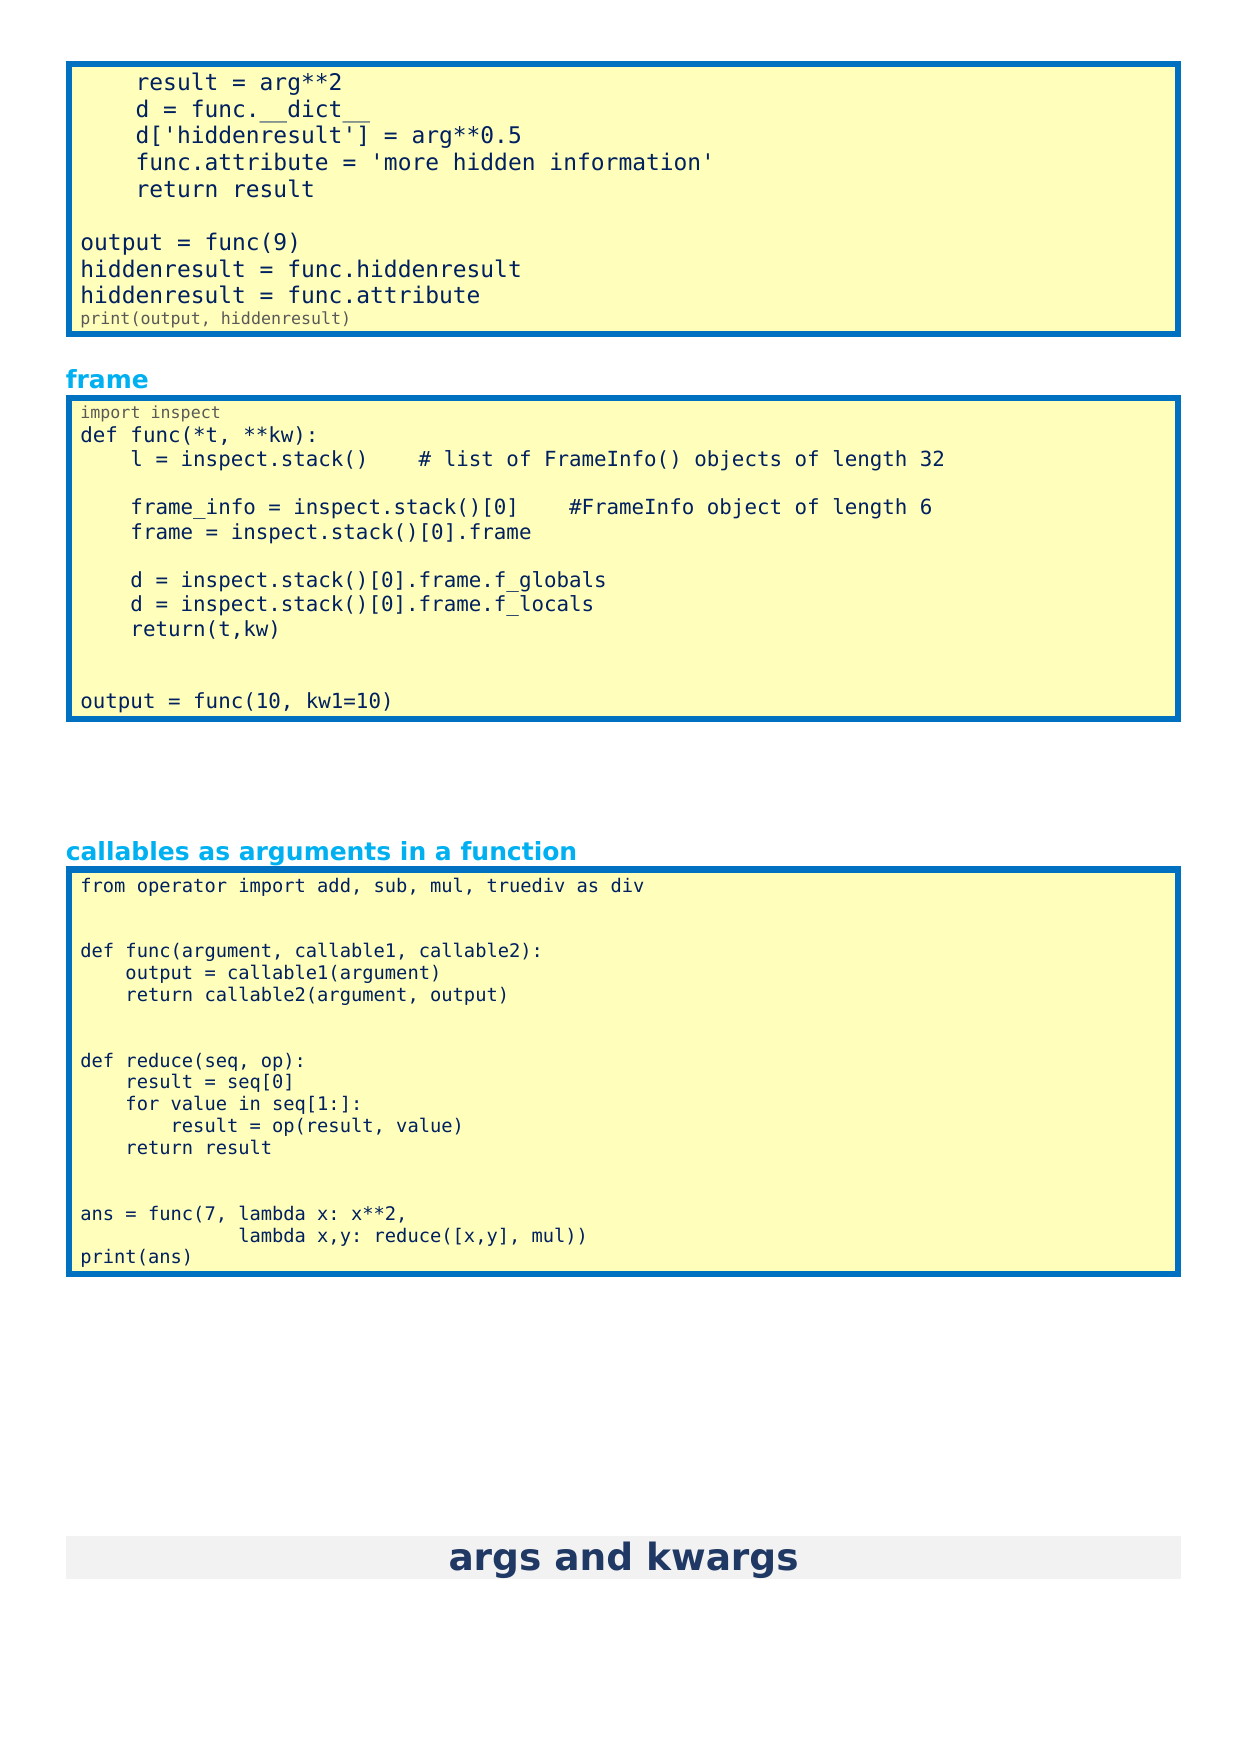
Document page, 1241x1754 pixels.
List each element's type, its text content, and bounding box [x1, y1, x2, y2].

text print(output, hiddenresult) [72, 301, 1175, 331]
text return result [72, 1129, 1175, 1151]
text import inspect [72, 401, 1175, 414]
text result = op(result, value) [72, 1107, 1175, 1129]
text def reduce(seq, op): [72, 1041, 1175, 1063]
subtitle args and kwargs [66, 1536, 1181, 1579]
text def func(argument, callable1, callable2): [72, 932, 1175, 954]
text output = func(9) [72, 221, 1175, 248]
text result = arg**2 [72, 67, 1175, 88]
text return result [72, 168, 1175, 194]
text func.attribute = 'more hidden information' [72, 141, 1175, 168]
text from operator import add, sub, mul, truediv as div [72, 873, 1175, 888]
text output = callable1(argument) [72, 954, 1175, 976]
text hiddenresult = func.attribute [72, 274, 1175, 301]
text print(ans) [72, 1238, 1175, 1271]
text for value in seq[1:]: [72, 1085, 1175, 1107]
text d = func.__dict__ [72, 88, 1175, 114]
text frame = inspect.stack()[0].frame [72, 511, 1175, 536]
title frame [66, 366, 1181, 395]
text return(t,kw) [72, 608, 1175, 633]
text return callable2(argument, output) [72, 976, 1175, 998]
text hiddenresult = func.hiddenresult [72, 248, 1175, 274]
title callables as arguments in a function [66, 837, 1181, 866]
text output = func(10, kw1=10) [72, 681, 1175, 716]
text d = inspect.stack()[0].frame.f_globals [72, 560, 1175, 584]
text def func(*t, **kw): [72, 414, 1175, 438]
text d = inspect.stack()[0].frame.f_locals [72, 584, 1175, 608]
text d['hiddenresult'] = arg**0.5 [72, 114, 1175, 141]
text lambda x,y: reduce([x,y], mul)) [72, 1216, 1175, 1238]
text result = seq[0] [72, 1063, 1175, 1085]
text ans = func(7, lambda x: x**2, [72, 1194, 1175, 1216]
text l = inspect.stack() # list of FrameInfo() objects of length 32 [72, 438, 1175, 463]
text frame_info = inspect.stack()[0] #FrameInfo object of length 6 [72, 487, 1175, 511]
